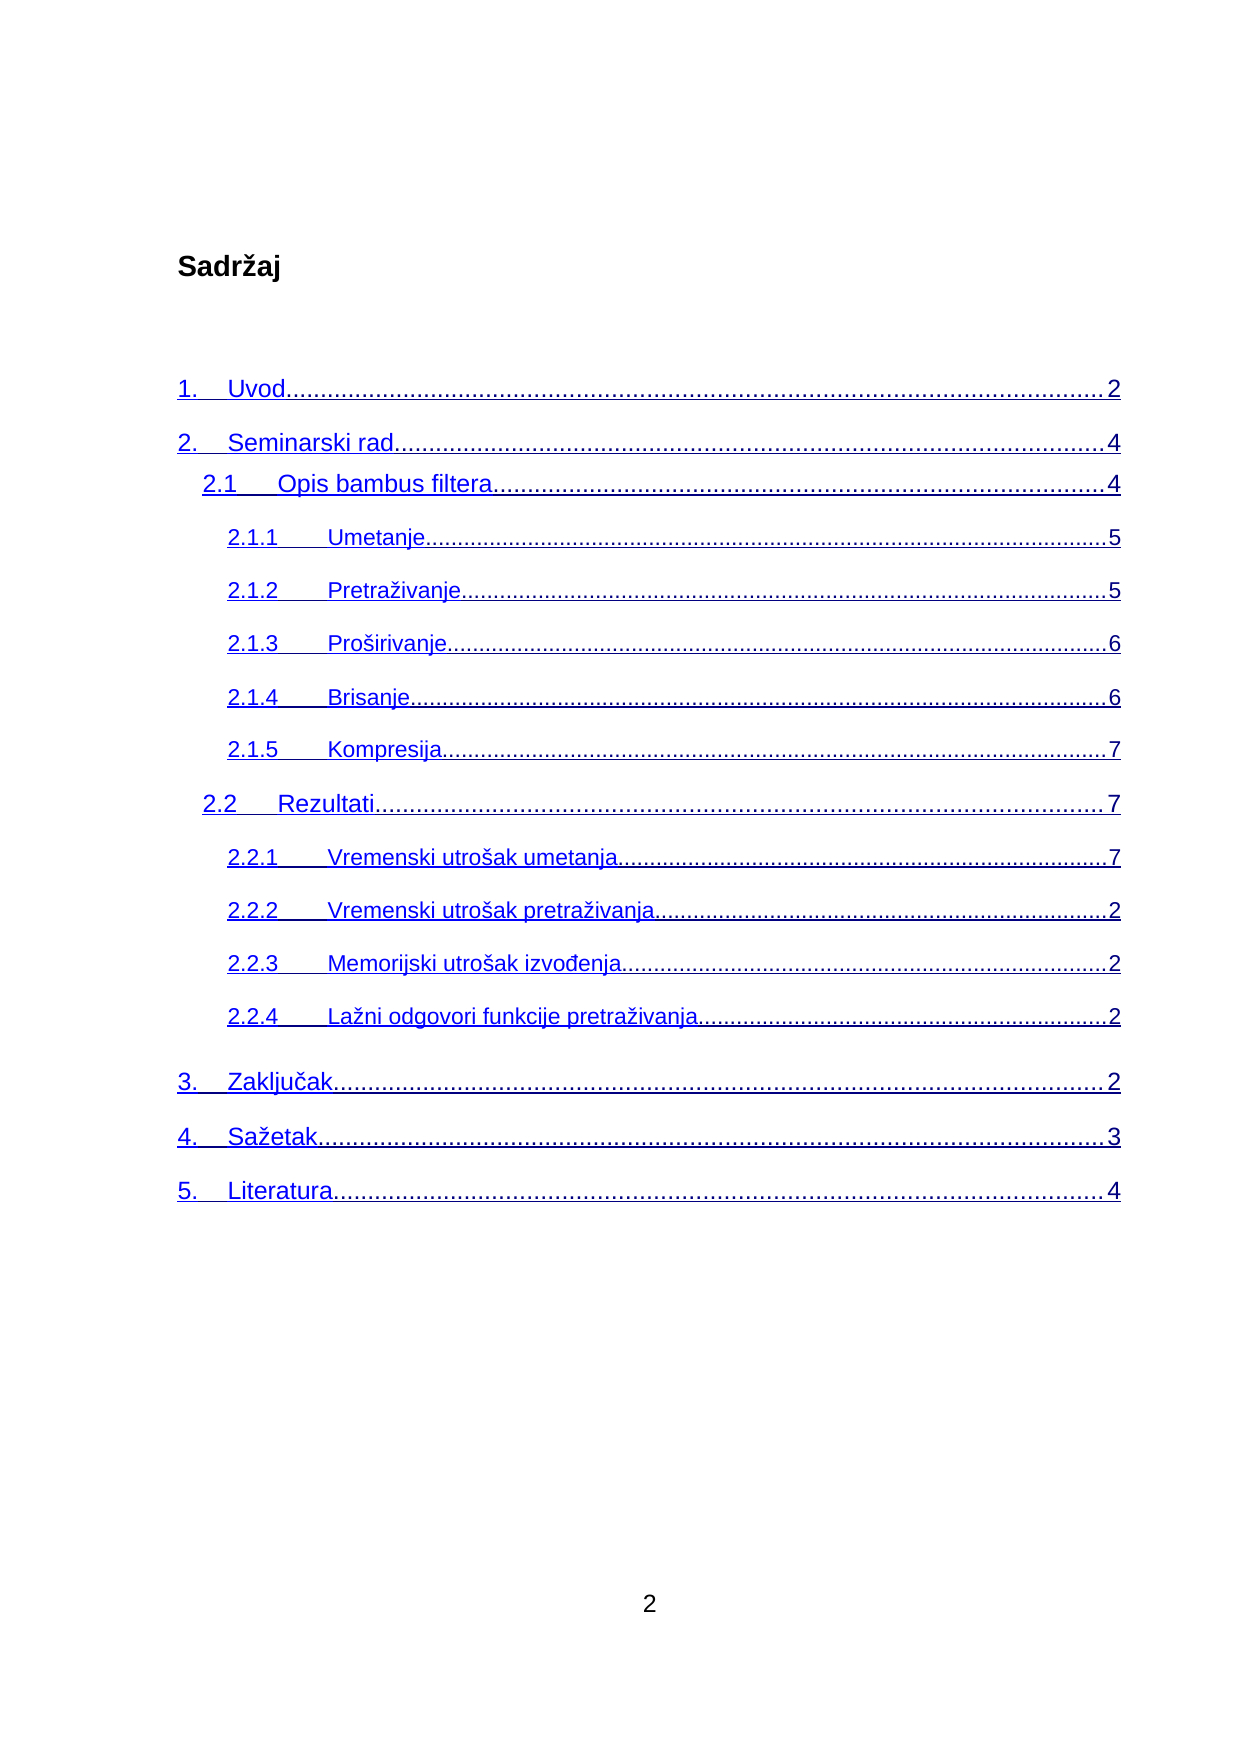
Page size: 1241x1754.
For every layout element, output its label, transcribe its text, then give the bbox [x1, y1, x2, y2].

text 2.2.2 Vremenski utrošak pretraživanja 2 [227, 896, 1122, 924]
text 2.1.1 Umetanje 5 [227, 523, 1122, 552]
text 2.1.3 Proširivanje 6 [227, 629, 1122, 658]
text 3. Zaključak 2 [177, 1067, 1122, 1097]
text 2.1.5 Kompresija 7 [227, 736, 1122, 764]
text 2.1.4 Brisanje 6 [227, 683, 1122, 711]
text 2.2 Rezultati 7 [202, 789, 1122, 818]
text 4. Sažetak 3 [177, 1122, 1122, 1151]
text 2.2.3 Memorijski utrošak izvođenja 2 [227, 949, 1122, 977]
text 2.1 Opis bambus filtera 4 [202, 469, 1122, 498]
text 5. Literatura 4 [177, 1176, 1122, 1205]
text 2.2.4 Lažni odgovori funkcije pretraživanja 2 [227, 1002, 1122, 1030]
text 2.2.1 Vremenski utrošak umetanja 7 [227, 843, 1122, 871]
text 1. Uvod 2 [177, 373, 1122, 403]
text Sadržaj [177, 249, 1122, 282]
text 2.1.2 Pretraživanje 5 [227, 577, 1122, 604]
text 2. Seminarski rad 4 [177, 428, 1122, 457]
